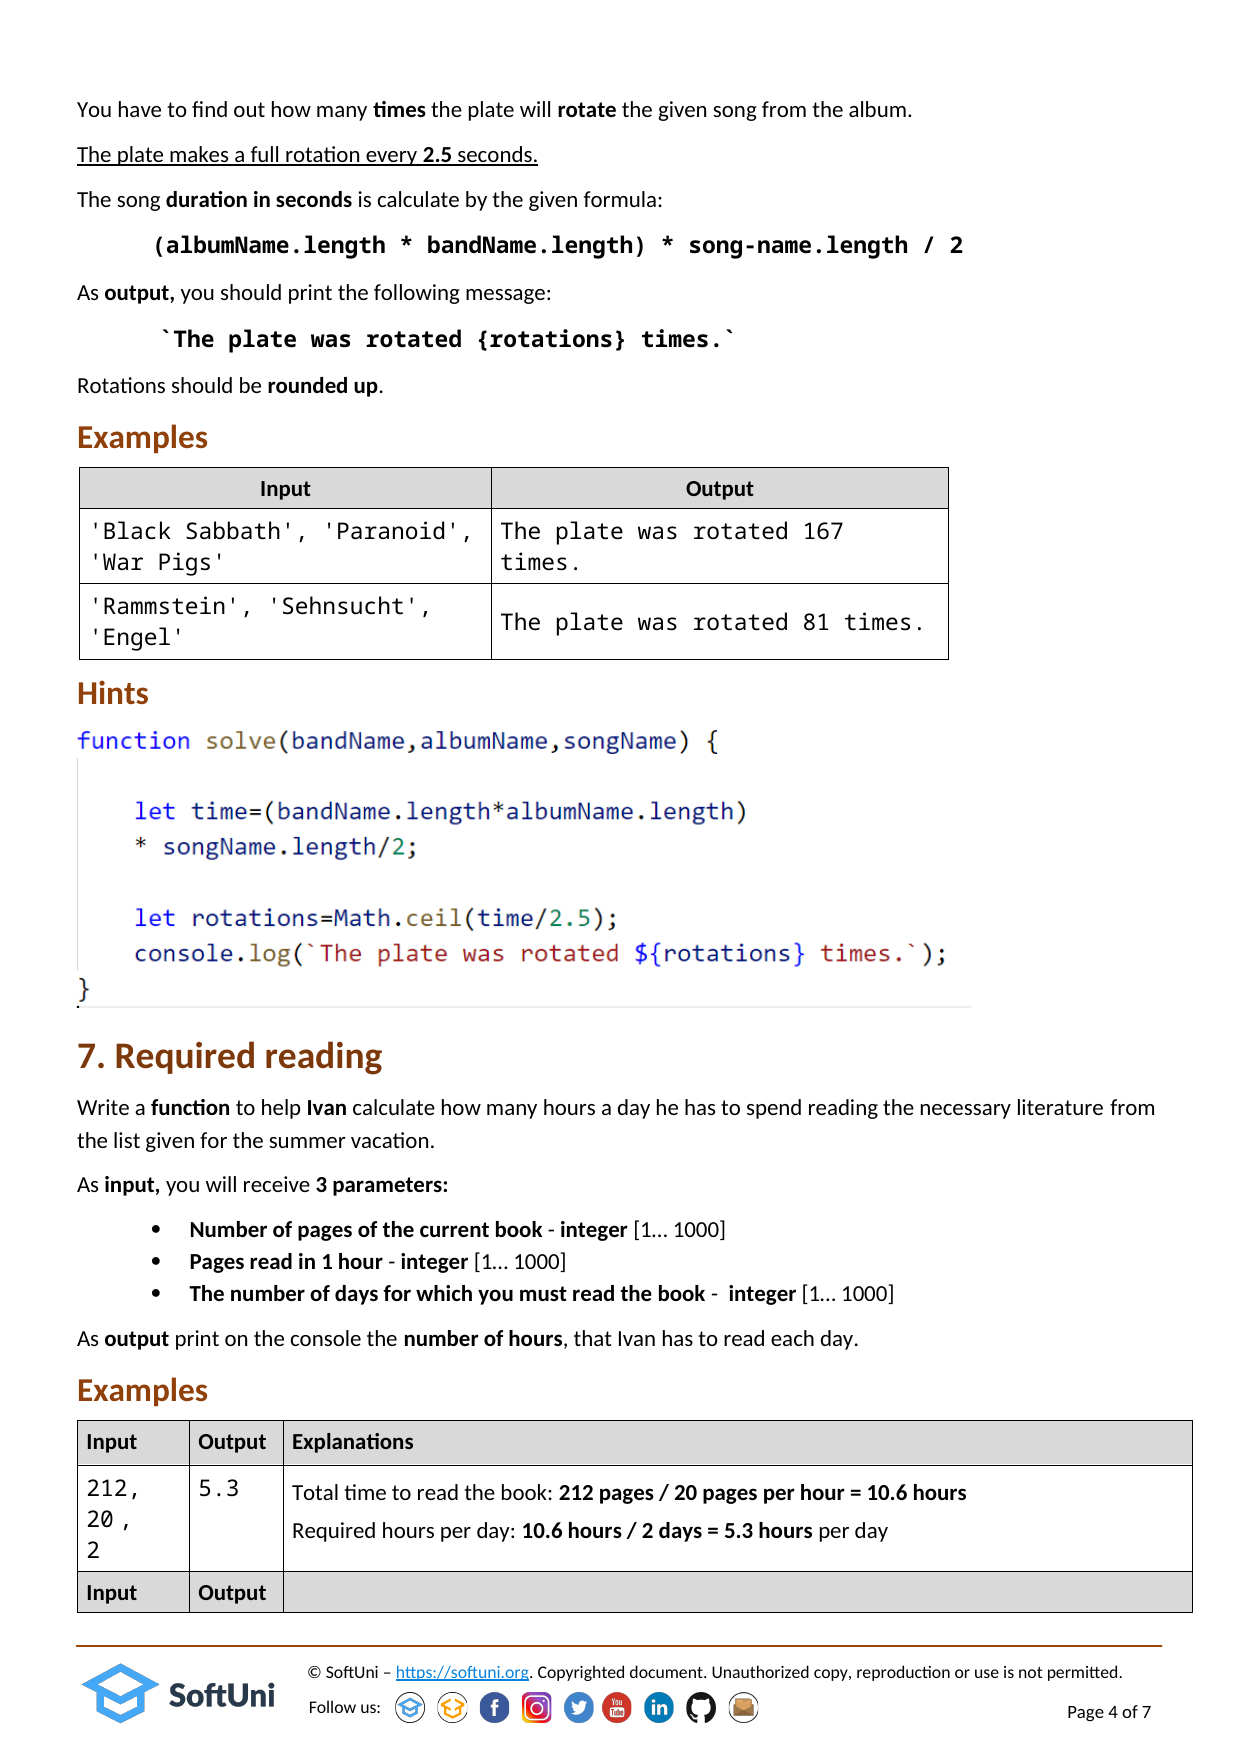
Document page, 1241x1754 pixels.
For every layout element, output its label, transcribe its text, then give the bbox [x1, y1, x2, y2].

list Number of pages of the current book - integer [1… 1000] [152, 1215, 1163, 1243]
subtitle Required reading [77, 1032, 1163, 1078]
list Pages read in 1 hour - integer [1… 1000] [152, 1247, 1163, 1275]
text You have to find out how many times the plate will rotate the given song from the album. [77, 95, 1163, 123]
picture [665, 1692, 674, 1701]
picture [479, 1692, 510, 1723]
list The number of days for which you must read the book - integer [1… 1000] [152, 1279, 1163, 1307]
picture [602, 1692, 632, 1723]
picture [644, 1714, 653, 1723]
table_cell 'Black Sabbath', 'Paranoid', 'War Pigs' [80, 509, 491, 583]
table_cell Total time to read the book: 212 pages / 20 pages per hour = 10.6 hours Required hours per day: 10.6 hours / 2 days = 5.3 hours per day [284, 1466, 1192, 1571]
picture [437, 1692, 468, 1723]
picture [728, 1692, 759, 1723]
table_header Output [190, 1421, 283, 1464]
table_header Input [80, 468, 491, 508]
subtitle Hints [77, 672, 1163, 713]
picture [522, 1692, 552, 1723]
table_cell 'Rammstein', 'Sehnsucht', 'Engel' [80, 584, 491, 658]
table_cell [284, 1572, 1192, 1612]
table_header Explanations [284, 1421, 1192, 1464]
picture [75, 1658, 281, 1729]
text As input, you will receive 3 parameters: [77, 1170, 1163, 1198]
text (albumName.length * bandName.length) * song-name.length / 2 [77, 229, 1163, 261]
text Write a function to help Ivan calculate how many hours a day he has to spend reading the necessary literature from the list given for the summer vacation. [77, 1093, 1163, 1154]
subtitle Examples [77, 416, 1163, 456]
table_cell The plate was rotated 167 times. [492, 509, 948, 583]
table_cell Output [190, 1572, 283, 1612]
picture [76, 727, 972, 1008]
picture [665, 1714, 674, 1723]
text The song duration in seconds is calculate by the given formula: [77, 185, 1163, 213]
table_header Output [492, 468, 948, 508]
text Rotations should be rounded up. [77, 371, 1163, 399]
table_cell Input [78, 1572, 189, 1612]
picture [686, 1692, 716, 1723]
table_cell The plate was rotated 81 times. [492, 584, 948, 658]
text The plate makes a full rotation every 2.5 seconds. [77, 140, 1163, 168]
text As output, you should print the following message: [77, 278, 1163, 306]
table_header Input [78, 1421, 189, 1464]
picture [564, 1692, 594, 1723]
text As output print on the console the number of hours, that Ivan has to read each day. [77, 1324, 1163, 1352]
table_cell 5.3 [190, 1466, 283, 1571]
picture [644, 1692, 653, 1701]
picture [658, 1705, 667, 1714]
subtitle Examples [77, 1369, 1163, 1409]
text `The plate was rotated {rotations} times.` [77, 323, 1163, 354]
picture [395, 1692, 425, 1723]
table_cell 212, 20 , 2 [78, 1466, 189, 1571]
